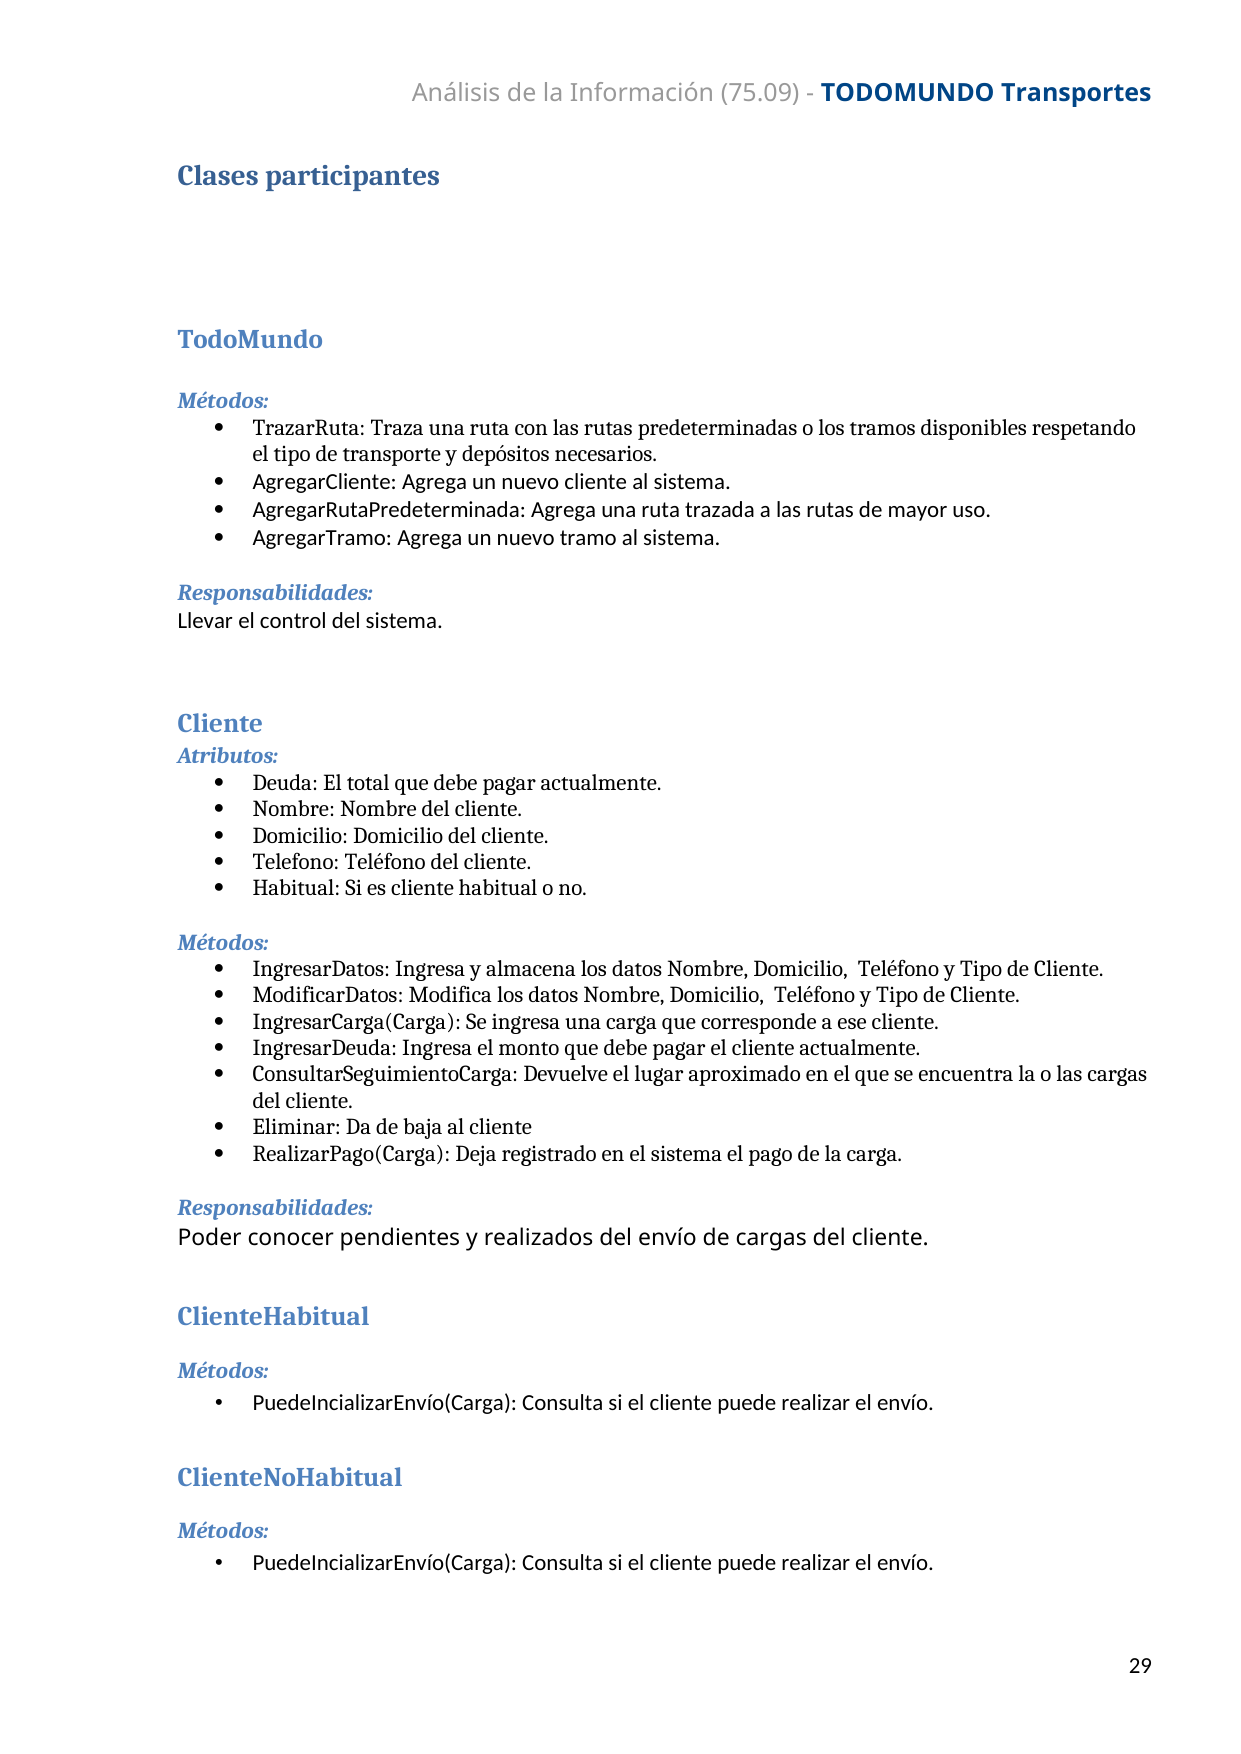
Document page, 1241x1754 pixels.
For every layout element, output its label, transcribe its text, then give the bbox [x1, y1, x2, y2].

text Responsabilidades: [177, 579, 1152, 606]
list RealizarPago(Carga): Deja registrado en el sistema el pago de la carga. [215, 1140, 1152, 1167]
list AgregarCliente: Agrega un nuevo cliente al sistema. [215, 467, 1152, 495]
list IngresarCarga(Carga): Se ingresa una carga que corresponde a ese cliente. [215, 1008, 1152, 1035]
subtitle ClienteHabitual [177, 1301, 1152, 1332]
subtitle Métodos: [177, 1518, 1152, 1545]
list Eliminar: Da de baja al cliente [215, 1114, 1152, 1140]
subtitle TodoMundo [177, 324, 1152, 356]
text Poder conocer pendientes y realizados del envío de cargas del cliente. [177, 1221, 1152, 1252]
text Atributos: [177, 743, 1152, 770]
list Habitual: Si es cliente habitual o no. [215, 875, 1152, 901]
text Métodos: [177, 388, 1152, 414]
list Telefono: Teléfono del cliente. [215, 849, 1152, 875]
list TrazarRuta: Traza una ruta con las rutas predeterminadas o los tramos disponibles respetando el tipo de transporte y depósitos necesarios. [215, 414, 1152, 467]
text Llevar el control del sistema. [177, 606, 1152, 634]
text Métodos: [177, 929, 1152, 956]
list ConsultarSeguimientoCarga: Devuelve el lugar aproximado en el que se encuentra la o las cargas del cliente. [215, 1061, 1152, 1114]
list IngresarDatos: Ingresa y almacena los datos Nombre, Domicilio, Teléfono y Tipo de Cliente. [215, 956, 1152, 982]
list PuedeIncializarEnvío(Carga): Consulta si el cliente puede realizar el envío. [215, 1388, 1152, 1416]
subtitle ClienteNoHabitual [177, 1462, 1152, 1493]
list Nombre: Nombre del cliente. [215, 796, 1152, 822]
list AgregarRutaPredeterminada: Agrega una ruta trazada a las rutas de mayor uso. [215, 495, 1152, 523]
list IngresarDeuda: Ingresa el monto que debe pagar el cliente actualmente. [215, 1035, 1152, 1061]
list Domicilio: Domicilio del cliente. [215, 822, 1152, 849]
subtitle Métodos: [177, 1358, 1152, 1384]
text Responsabilidades: [177, 1195, 1152, 1221]
list Deuda: El total que debe pagar actualmente. [215, 770, 1152, 796]
subtitle Cliente [177, 708, 1152, 739]
subtitle Clases participantes [177, 159, 1152, 193]
list ModificarDatos: Modifica los datos Nombre, Domicilio, Teléfono y Tipo de Cliente. [215, 982, 1152, 1008]
list AgregarTramo: Agrega un nuevo tramo al sistema. [215, 523, 1152, 551]
list PuedeIncializarEnvío(Carga): Consulta si el cliente puede realizar el envío. [215, 1548, 1152, 1577]
